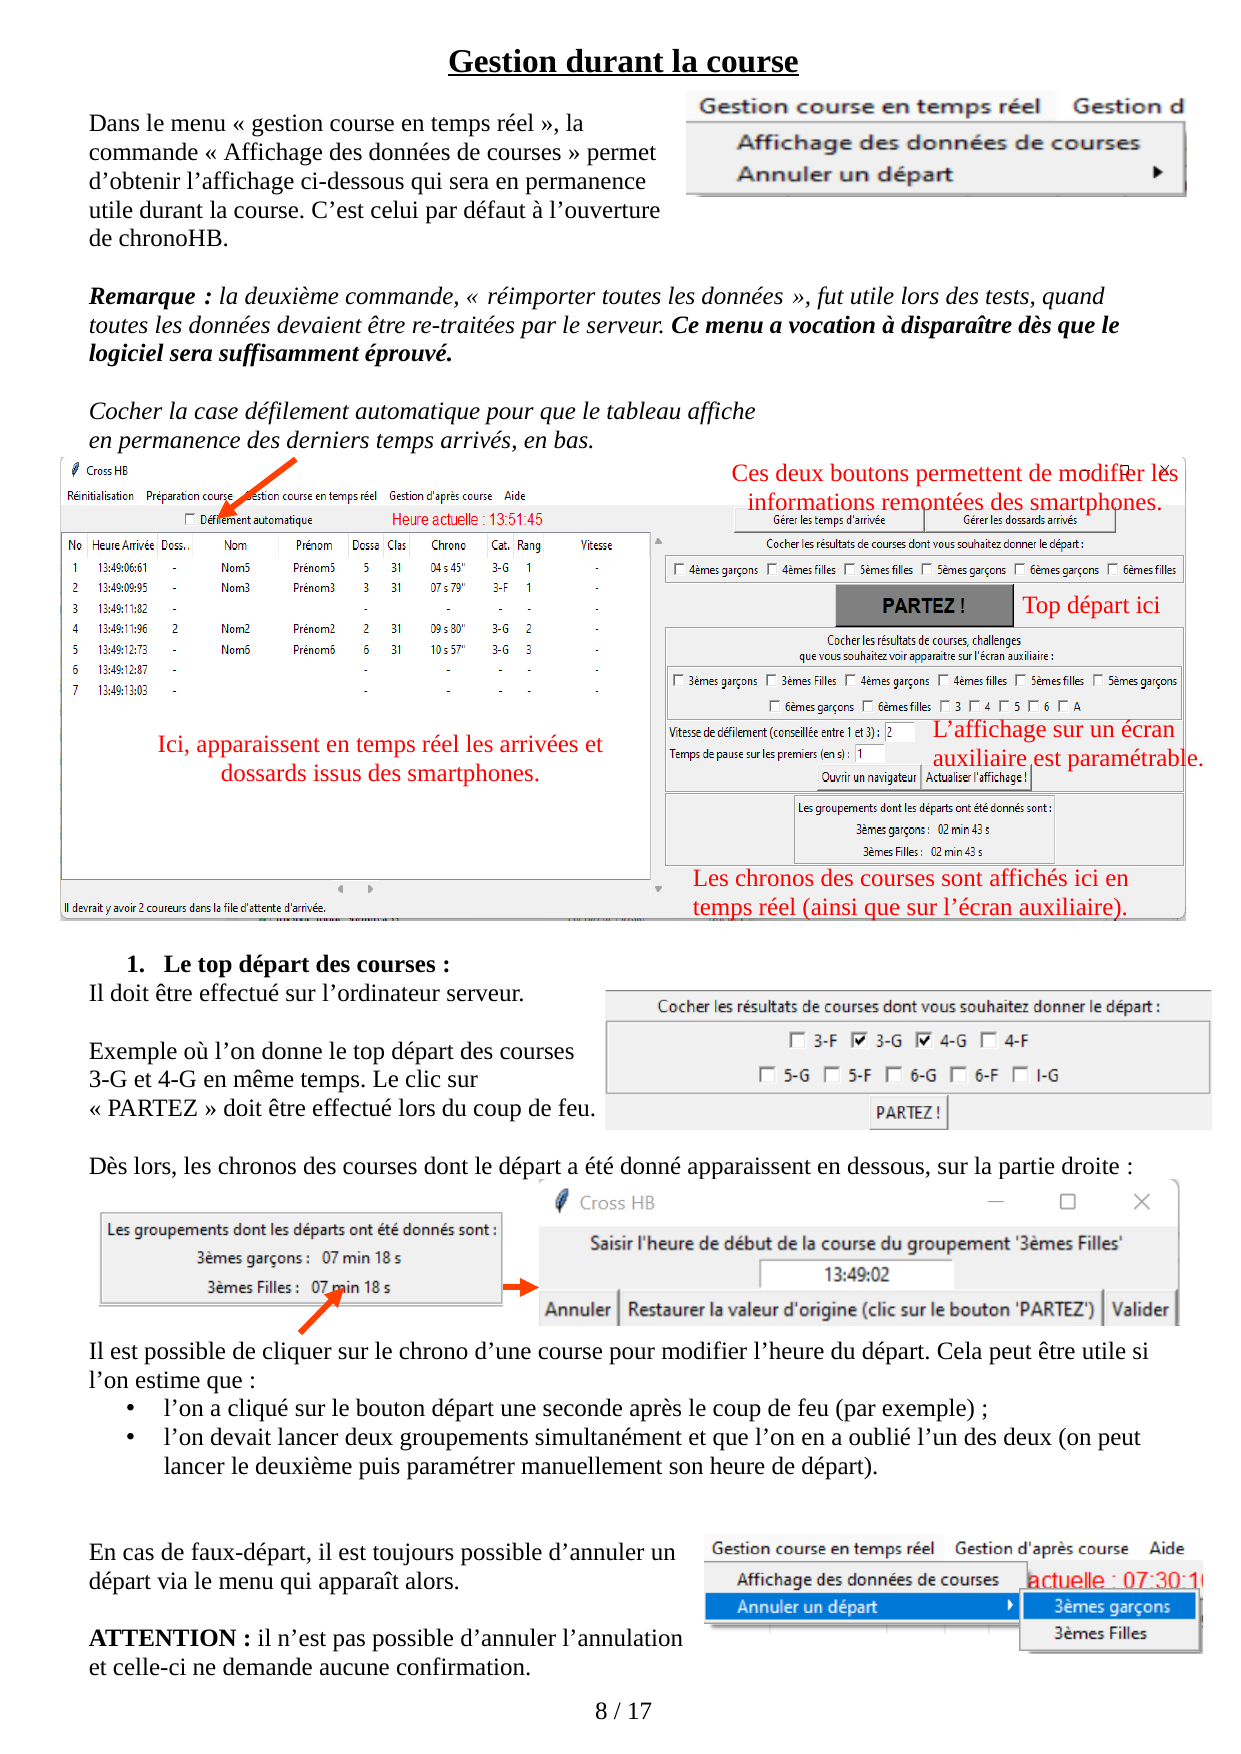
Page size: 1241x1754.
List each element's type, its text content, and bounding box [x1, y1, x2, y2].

text Dès lors, les chronos des courses dont le départ a été donné apparaissent en dessous, sur la partie droite : [88, 1151, 1158, 1179]
text Cocher la case défilement automatique pour que le tableau affiche en permanence des derniers temps arrivés, en bas. [88, 396, 1158, 453]
text Exemple où l’on donne le top départ des courses 3-G et 4-G en même temps. Le clic sur « PARTEZ » doit être effectué lors du coup de feu. [88, 1036, 605, 1122]
list l’on a cliqué sur le bouton départ une seconde après le coup de feu (par exemple) ; [126, 1393, 1158, 1422]
text Dans le menu « gestion course en temps réel », la commande « Affichage des données de courses » permet d’obtenir l’affichage ci-dessous qui sera en permanence utile durant la course. C’est celui par défaut à l’ouverture de chronoHB. [88, 108, 1158, 252]
picture [60, 457, 1187, 921]
list Le top départ des courses : [126, 949, 1158, 978]
text Remarque : la deuxième commande, « réimporter toutes les données », fut utile lors des tests, quand toutes les données devaient être re-traitées par le serveur. Ce menu a vocation à disparaître dès que le logiciel sera suffisamment éprouvé. [88, 281, 1158, 367]
picture [686, 90, 1187, 197]
text Il est possible de cliquer sur le chrono d’une course pour modifier l’heure du départ. Cela peut être utile si l’on estime que : [88, 1336, 1158, 1393]
text ATTENTION : il n’est pas possible d’annuler l’annulation et celle-ci ne demande aucune confirmation. [88, 1623, 1158, 1681]
picture [98, 1211, 504, 1308]
list l’on devait lancer deux groupements simultanément et que l’on en a oublié l’un des deux (on peut lancer le deuxième puis paramétrer manuellement son heure de départ). [126, 1422, 1158, 1480]
picture [605, 990, 1212, 1130]
picture [704, 1534, 1204, 1654]
text En cas de faux-départ, il est toujours possible d’annuler un départ via le menu qui apparaît alors. [88, 1537, 704, 1595]
text Gestion durant la course [88, 41, 1158, 80]
text Il doit être effectué sur l’ordinateur serveur. [88, 978, 1158, 1007]
picture [538, 1179, 1180, 1326]
